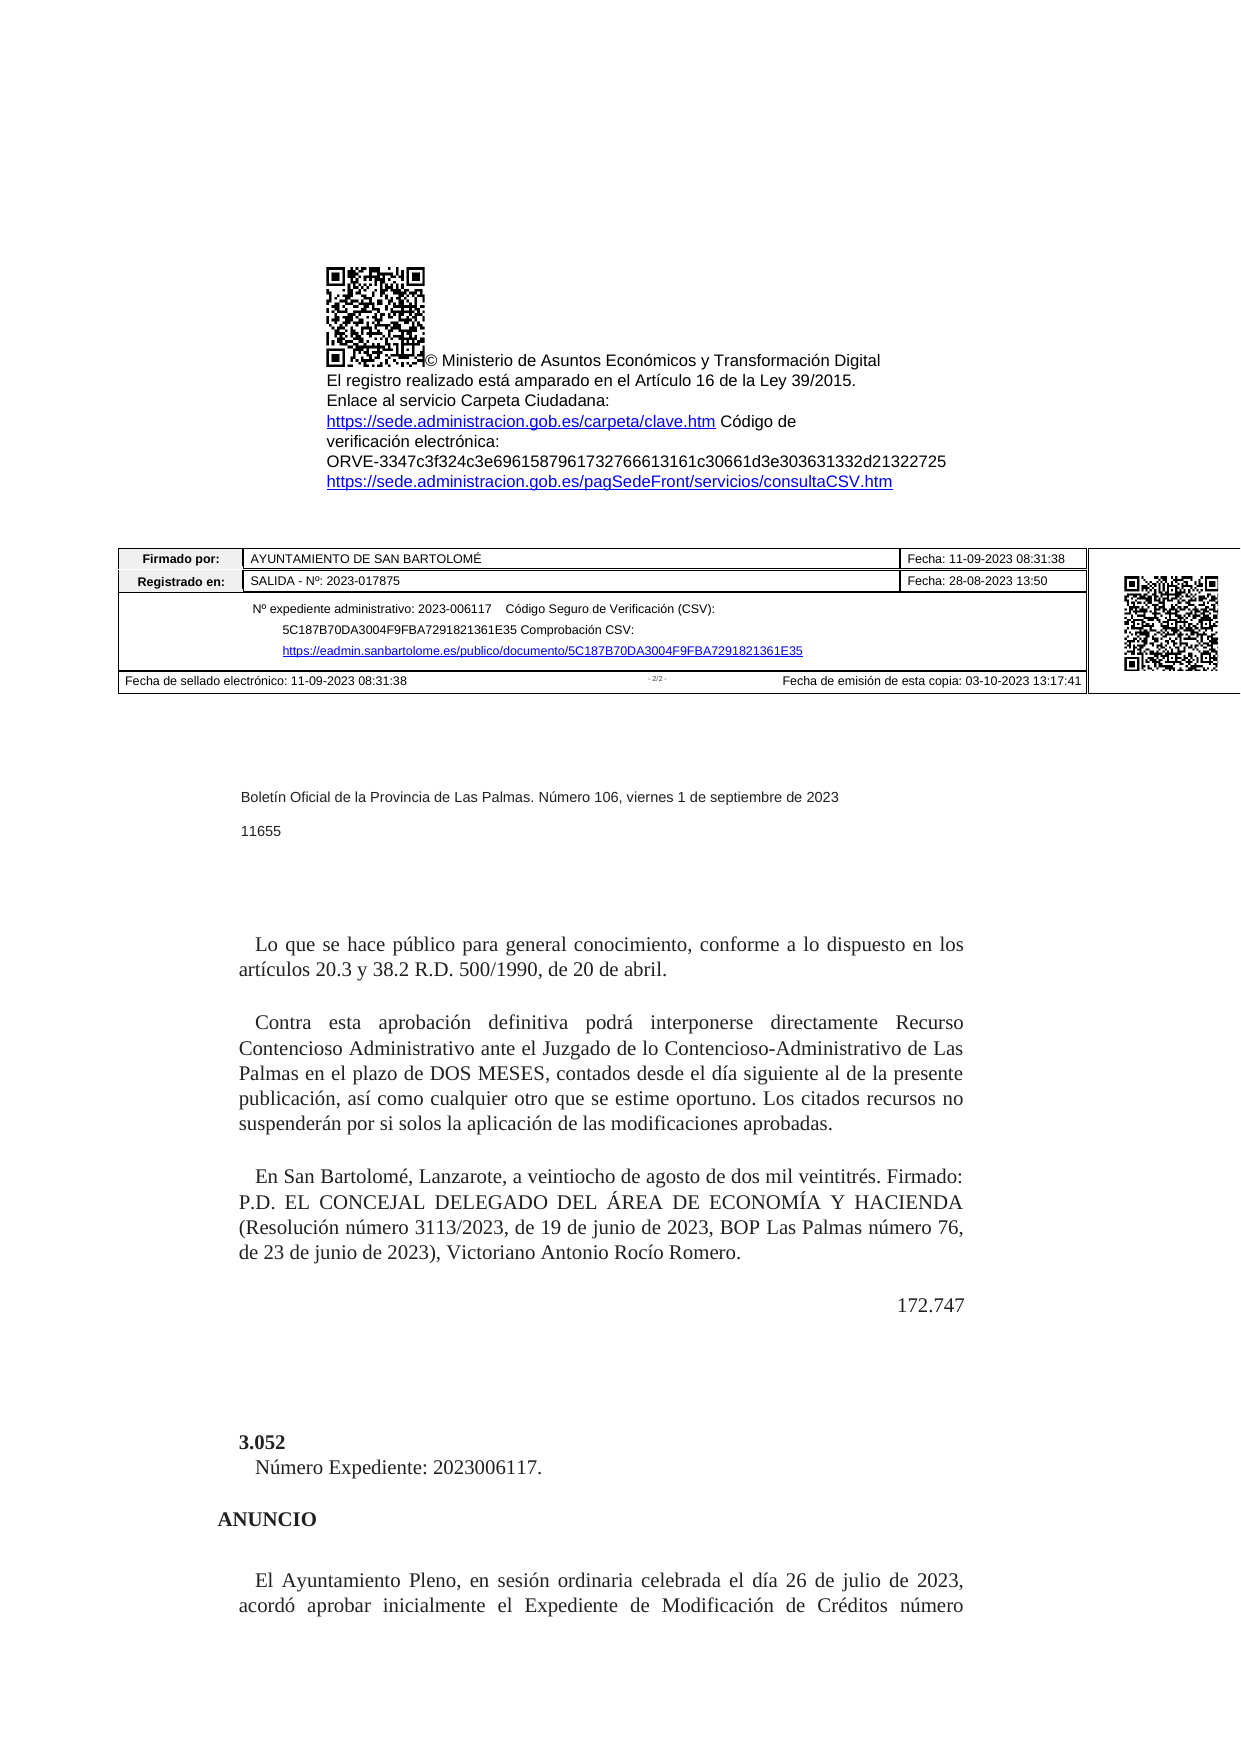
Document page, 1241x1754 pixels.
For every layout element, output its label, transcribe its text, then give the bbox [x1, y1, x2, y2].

table_cell SALIDA - Nº: 2023-017875 [244, 571, 899, 591]
text ORVE-3347c3f324c3e6961587961732766613161c30661d3e303631332d21322725 [326, 452, 1122, 471]
table_cell Nº expediente administrativo: 2023-006117 Código Seguro de Verificación (CSV): 5C187B70DA3004F9FBA7291821361E35 Comprobación CSV: https://eadmin.sanbartolome.es/publico/documento/5C187B70DA3004F9FBA7291821361E35 [119, 593, 1086, 670]
text Número Expediente: 2023006117. [255, 1455, 1122, 1479]
table_cell Fecha: 28-08-2023 13:50 [901, 571, 1086, 591]
text En San Bartolomé, Lanzarote, a veintiocho de agosto de dos mil veintitrés. Firmado: P.D. EL CONCEJAL DELEGADO DEL ÁREA DE ECONOMÍA Y HACIENDA (Resolución número 3113/2023, de 19 de junio de 2023, BOP Las Palmas número 76, de 23 de junio de 2023), Victoriano Antonio Rocío Romero. [238, 1164, 964, 1264]
text Contra esta aprobación definitiva podrá interponerse directamente Recurso Contencioso Administrativo ante el Juzgado de lo Contencioso-Administrativo de Las Palmas en el plazo de DOS MESES, contados desde el día siguiente al de la presente publicación, así como cualquier otro que se estime oportuno. Los citados recursos no suspenderán por si solos la aplicación de las modificaciones aprobadas. [238, 1010, 964, 1135]
table_cell Registrado en: [119, 573, 242, 589]
text El registro realizado está amparado en el Artículo 16 de la Ley 39/2015. [326, 371, 1122, 390]
table_header Firmado por: [119, 549, 242, 566]
table_header AYUNTAMIENTO DE SAN BARTOLOMÉ [244, 549, 899, 568]
text ANUNCIO [217, 1507, 1122, 1531]
text 172.747 [118, 1293, 964, 1317]
text Lo que se hace público para general conocimiento, conforme a lo dispuesto en los artículos 20.3 y 38.2 R.D. 500/1990, de 20 de abril. [238, 932, 964, 981]
table_header Fecha: 11-09-2023 08:31:38 [901, 549, 1086, 568]
text El Ayuntamiento Pleno, en sesión ordinaria celebrada el día 26 de julio de 2023, acordó aprobar inicialmente el Expediente de Modificación de Créditos número [238, 1568, 964, 1617]
text Boletín Oficial de la Provincia de Las Palmas. Número 106, viernes 1 de septiembre de 2023 11655 [241, 789, 1122, 839]
table_cell Fecha de sellado electrónico: 11-09-2023 08:31:38 - 2/2 - Fecha de emisión de esta copia: 03-10-2023 13:17:41 [119, 672, 1086, 693]
table_header [1089, 549, 1240, 693]
text 3.052 [238, 1430, 1122, 1454]
text https://sede.administracion.gob.es/pagSedeFront/servicios/consultaCSV.htm [326, 472, 1122, 491]
text Enlace al servicio Carpeta Ciudadana: https://sede.administracion.gob.es/carpeta/clave.htm Código de verificación electrónica: [326, 391, 871, 451]
text © Ministerio de Asuntos Económicos y Transformación Digital [326, 268, 1122, 370]
